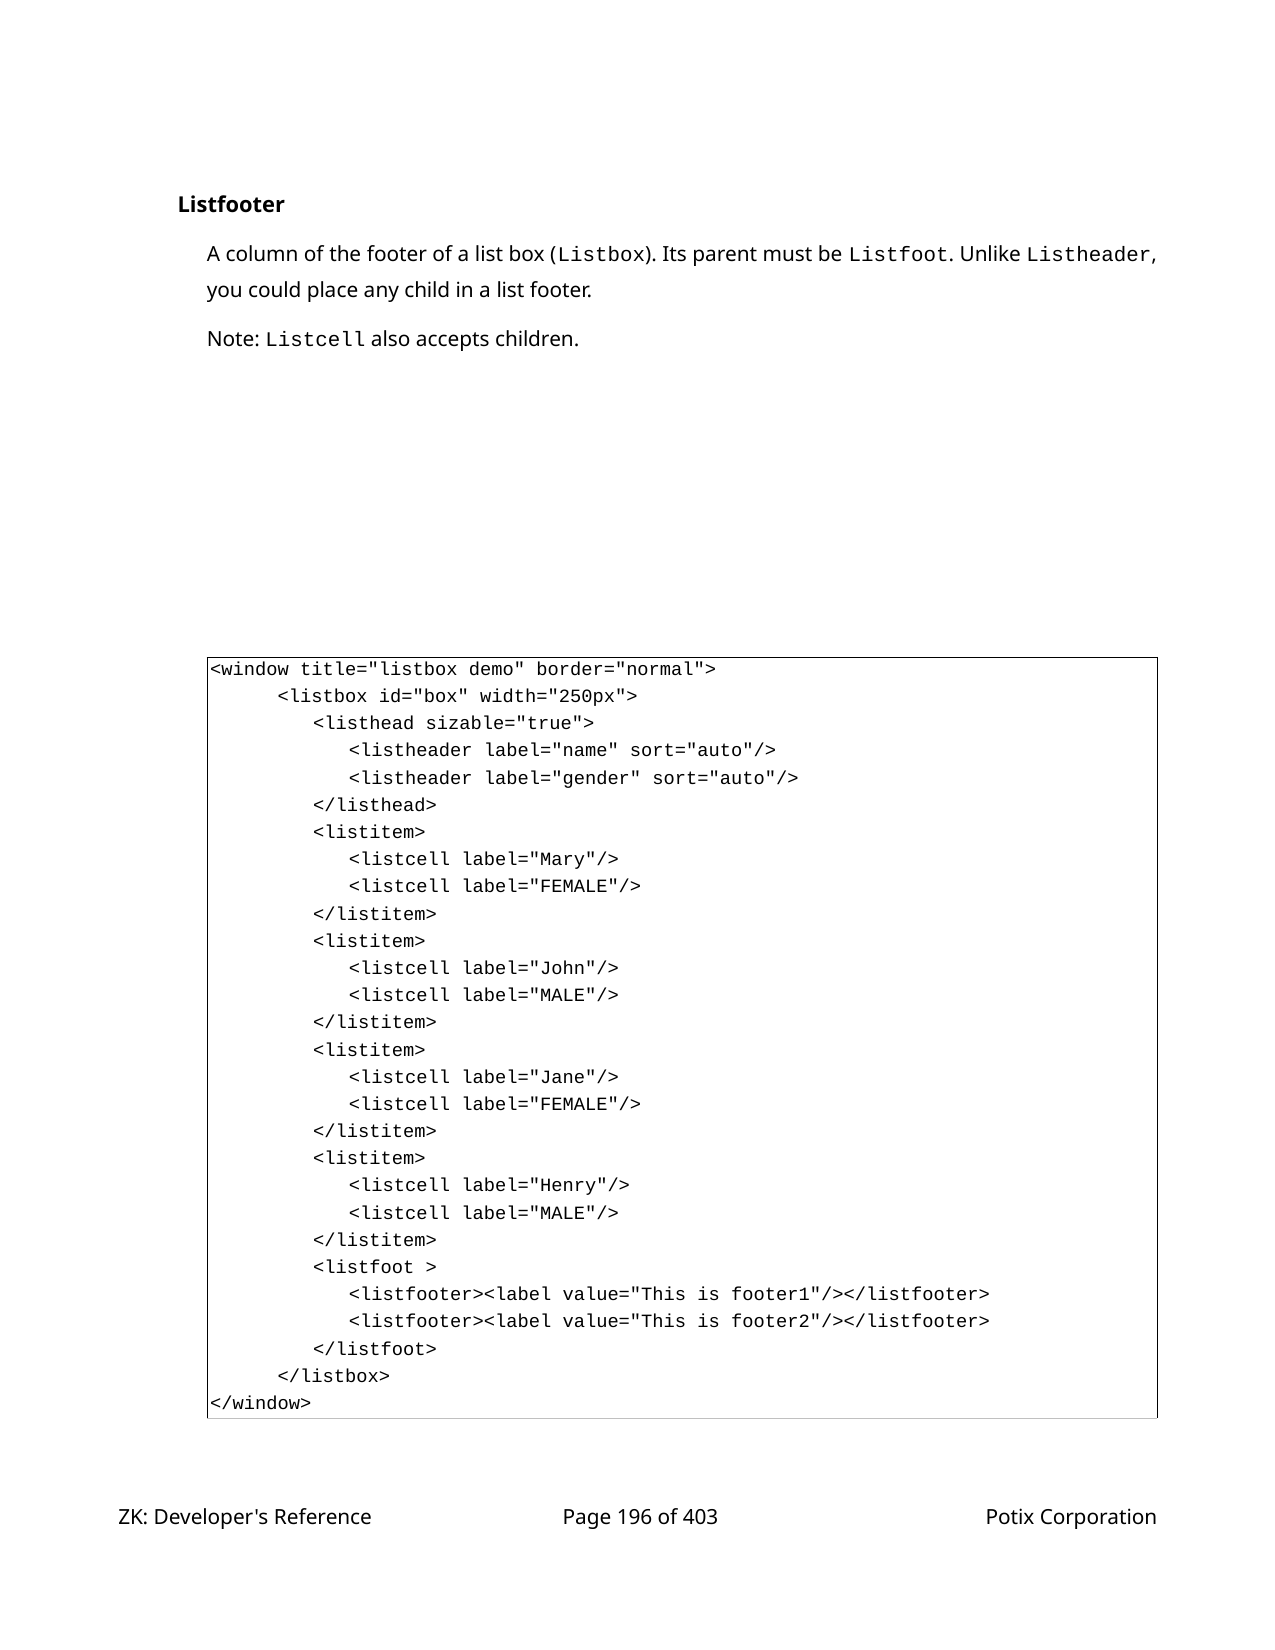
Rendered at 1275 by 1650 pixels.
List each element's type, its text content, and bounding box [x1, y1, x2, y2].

text <listitem> [208, 1146, 1157, 1170]
text <listcell label="Henry"/> [208, 1173, 1157, 1198]
text </listitem> [208, 901, 1157, 926]
text <listheader label="name" sort="auto"/> [208, 738, 1157, 763]
text </listitem> [208, 1228, 1157, 1252]
text <listcell label="MALE"/> [208, 983, 1157, 1007]
text </listitem> [208, 1010, 1157, 1034]
text <listcell label="Mary"/> [208, 847, 1157, 871]
text <window title="listbox demo" border="normal"> [208, 658, 1157, 681]
text <listfooter><label value="This is footer2"/></listfooter> [208, 1309, 1157, 1333]
text <listcell label="MALE"/> [208, 1201, 1157, 1225]
text <listitem> [208, 1037, 1157, 1062]
text <listitem> [208, 929, 1157, 953]
text <listfooter><label value="This is footer1"/></listfooter> [208, 1282, 1157, 1306]
text <listcell label="John"/> [208, 956, 1157, 980]
text Note: Listcell also accepts children. [207, 324, 1157, 352]
subtitle Listfooter [177, 189, 1157, 219]
text <listbox id="box" width="250px"> [208, 684, 1157, 708]
text <listhead sizable="true"> [208, 711, 1157, 735]
text <listcell label="FEMALE"/> [208, 1092, 1157, 1116]
text </listfoot> [208, 1336, 1157, 1361]
text <listfoot > [208, 1255, 1157, 1279]
text A column of the footer of a list box (Listbox). Its parent must be Listfoot. Unlike Listheader, you could place any child in a list footer. [207, 239, 1157, 303]
text <listheader label="gender" sort="auto"/> [208, 766, 1157, 790]
text </listhead> [208, 793, 1157, 817]
text </window> [208, 1391, 1157, 1418]
text </listitem> [208, 1119, 1157, 1143]
text <listitem> [208, 820, 1157, 844]
text <listcell label="Jane"/> [208, 1064, 1157, 1089]
text <listcell label="FEMALE"/> [208, 874, 1157, 898]
text </listbox> [208, 1364, 1157, 1388]
